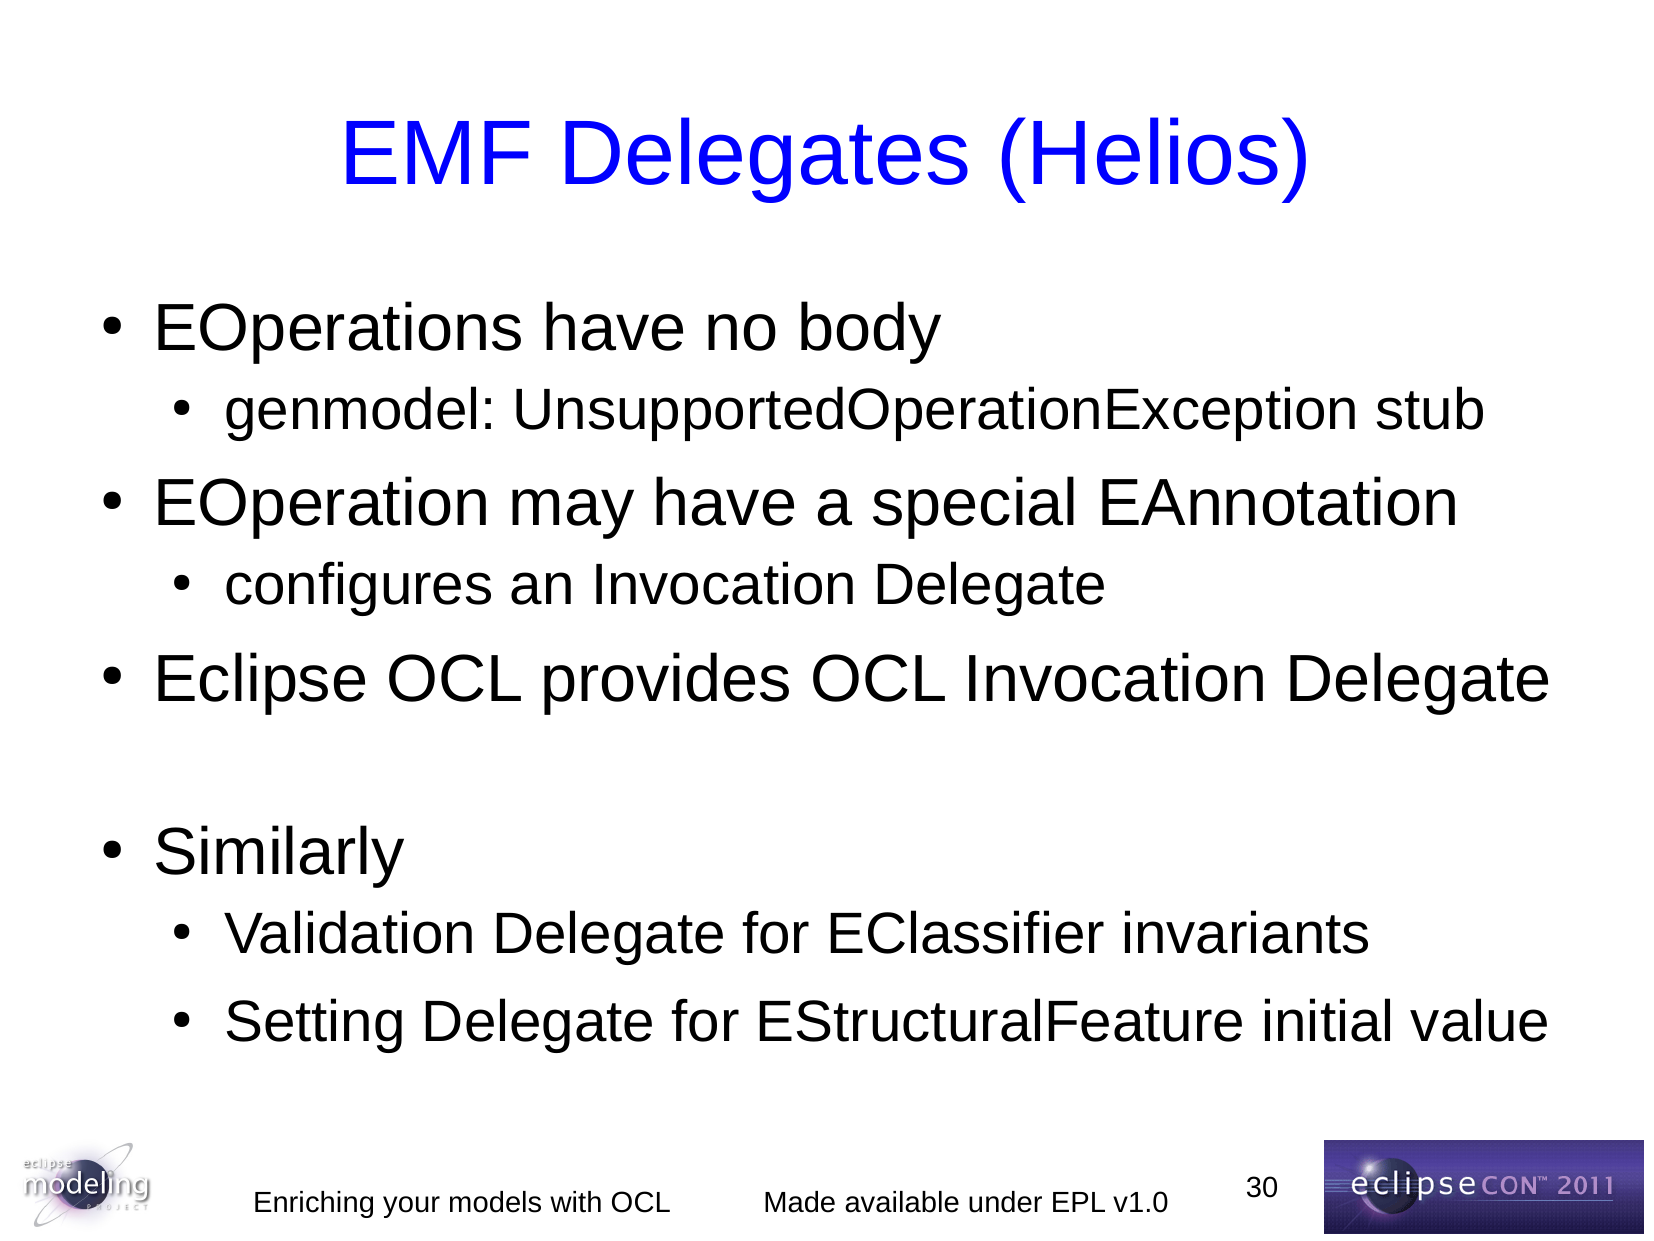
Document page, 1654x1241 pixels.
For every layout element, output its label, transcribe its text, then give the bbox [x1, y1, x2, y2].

picture [9, 1136, 156, 1235]
list EOperations have no body genmodel: UnsupportedOperationException stub EOperation may have a special EAnnotation configures an Invocation Delegate Eclipse OCL provides OCL Invocation Delegate Similarly Validation Delegate for EClassifier invariants Setting Delegate for EStructuralFeature initial value [82, 290, 1571, 1094]
title EMF Delegates (Helios) [82, 56, 1571, 250]
picture [1324, 1140, 1644, 1234]
